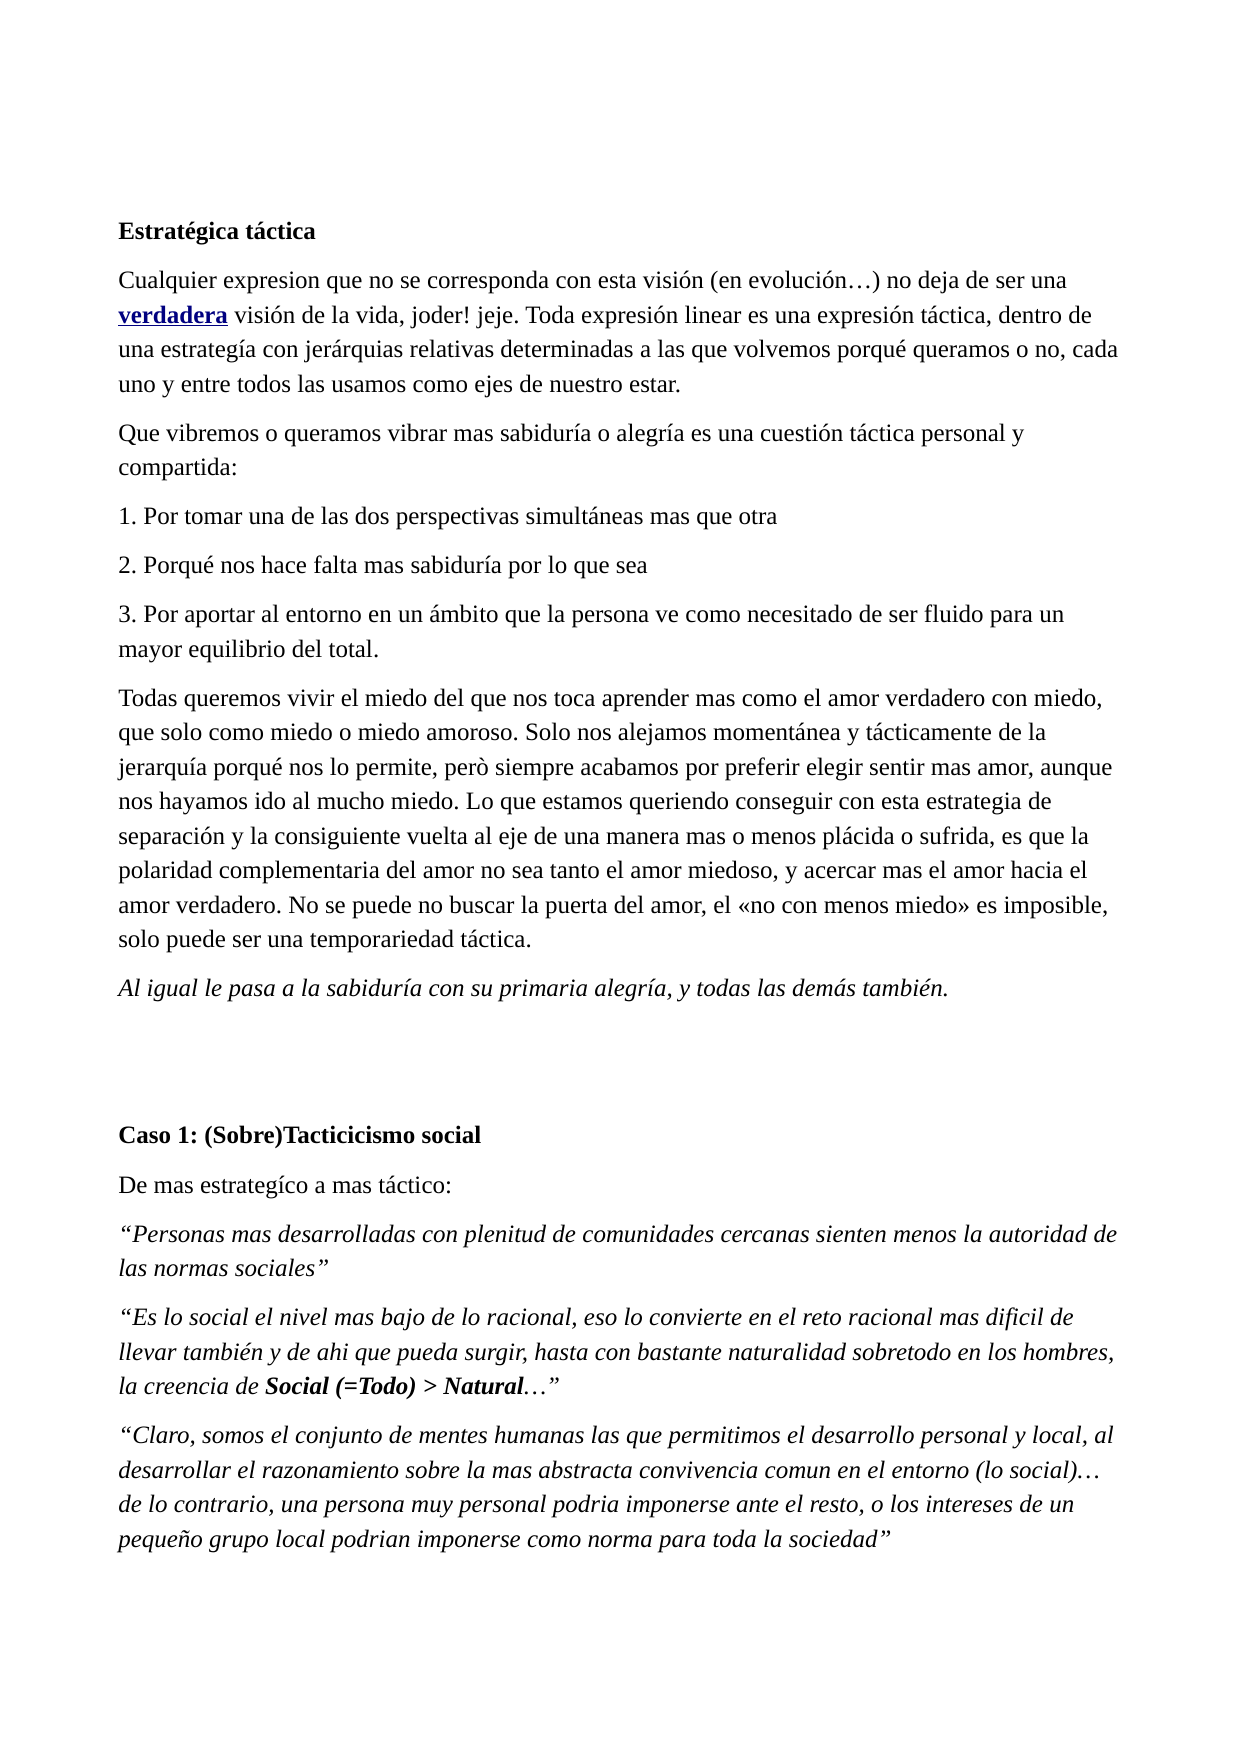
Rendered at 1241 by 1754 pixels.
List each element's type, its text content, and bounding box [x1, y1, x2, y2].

text Caso 1: (Sobre)Tacticicismo social [118, 1121, 1122, 1149]
text 2. Porqué nos hace falta mas sabiduría por lo que sea [118, 550, 1122, 579]
text Cualquier expresion que no se corresponda con esta visión (en evolución…) no deja de ser una verdadera visión de la vida, joder! jeje. Toda expresión linear es una expresión táctica, dentro de una estrategía con jerárquias relativas determinadas a las que volvemos porqué queramos o no, cada uno y entre todos las usamos como ejes de nuestro estar. [118, 265, 1122, 397]
text “Es lo social el nivel mas bajo de lo racional, eso lo convierte en el reto racional mas dificil de llevar también y de ahi que pueda surgir, hasta con bastante naturalidad sobretodo en los hombres, la creencia de Social (=Todo) > Natural…” [118, 1302, 1122, 1400]
text 1. Por tomar una de las dos perspectivas simultáneas mas que otra [118, 501, 1122, 530]
text Estratégica táctica [118, 216, 1122, 245]
text Al igual le pasa a la sabiduría con su primaria alegría, y todas las demás también. [118, 973, 1122, 1002]
text Que vibremos o queramos vibrar mas sabiduría o alegría es una cuestión táctica personal y compartida: [118, 418, 1122, 481]
text “Claro, somos el conjunto de mentes humanas las que permitimos el desarrollo personal y local, al desarrollar el razonamiento sobre la mas abstracta convivencia comun en el entorno (lo social)… de lo contrario, una persona muy personal podria imponerse ante el resto, o los intereses de un pequeño grupo local podrian imponerse como norma para toda la sociedad” [118, 1420, 1122, 1552]
text 3. Por aportar al entorno en un ámbito que la persona ve como necesitado de ser fluido para un mayor equilibrio del total. [118, 599, 1122, 663]
text Todas queremos vivir el miedo del que nos toca aprender mas como el amor verdadero con miedo, que solo como miedo o miedo amoroso. Solo nos alejamos momentánea y tácticamente de la jerarquía porqué nos lo permite, però siempre acabamos por preferir elegir sentir mas amor, aunque nos hayamos ido al mucho miedo. Lo que estamos queriendo conseguir con esta estrategia de separación y la consiguiente vuelta al eje de una manera mas o menos plácida o sufrida, es que la polaridad complementaria del amor no sea tanto el amor miedoso, y acercar mas el amor hacia el amor verdadero. No se puede no buscar la puerta del amor, el «no con menos miedo» es imposible, solo puede ser una temporariedad táctica. [118, 683, 1122, 953]
text De mas estrategíco a mas táctico: [118, 1170, 1122, 1198]
text “Personas mas desarrolladas con plenitud de comunidades cercanas sienten menos la autoridad de las normas sociales” [118, 1219, 1122, 1282]
